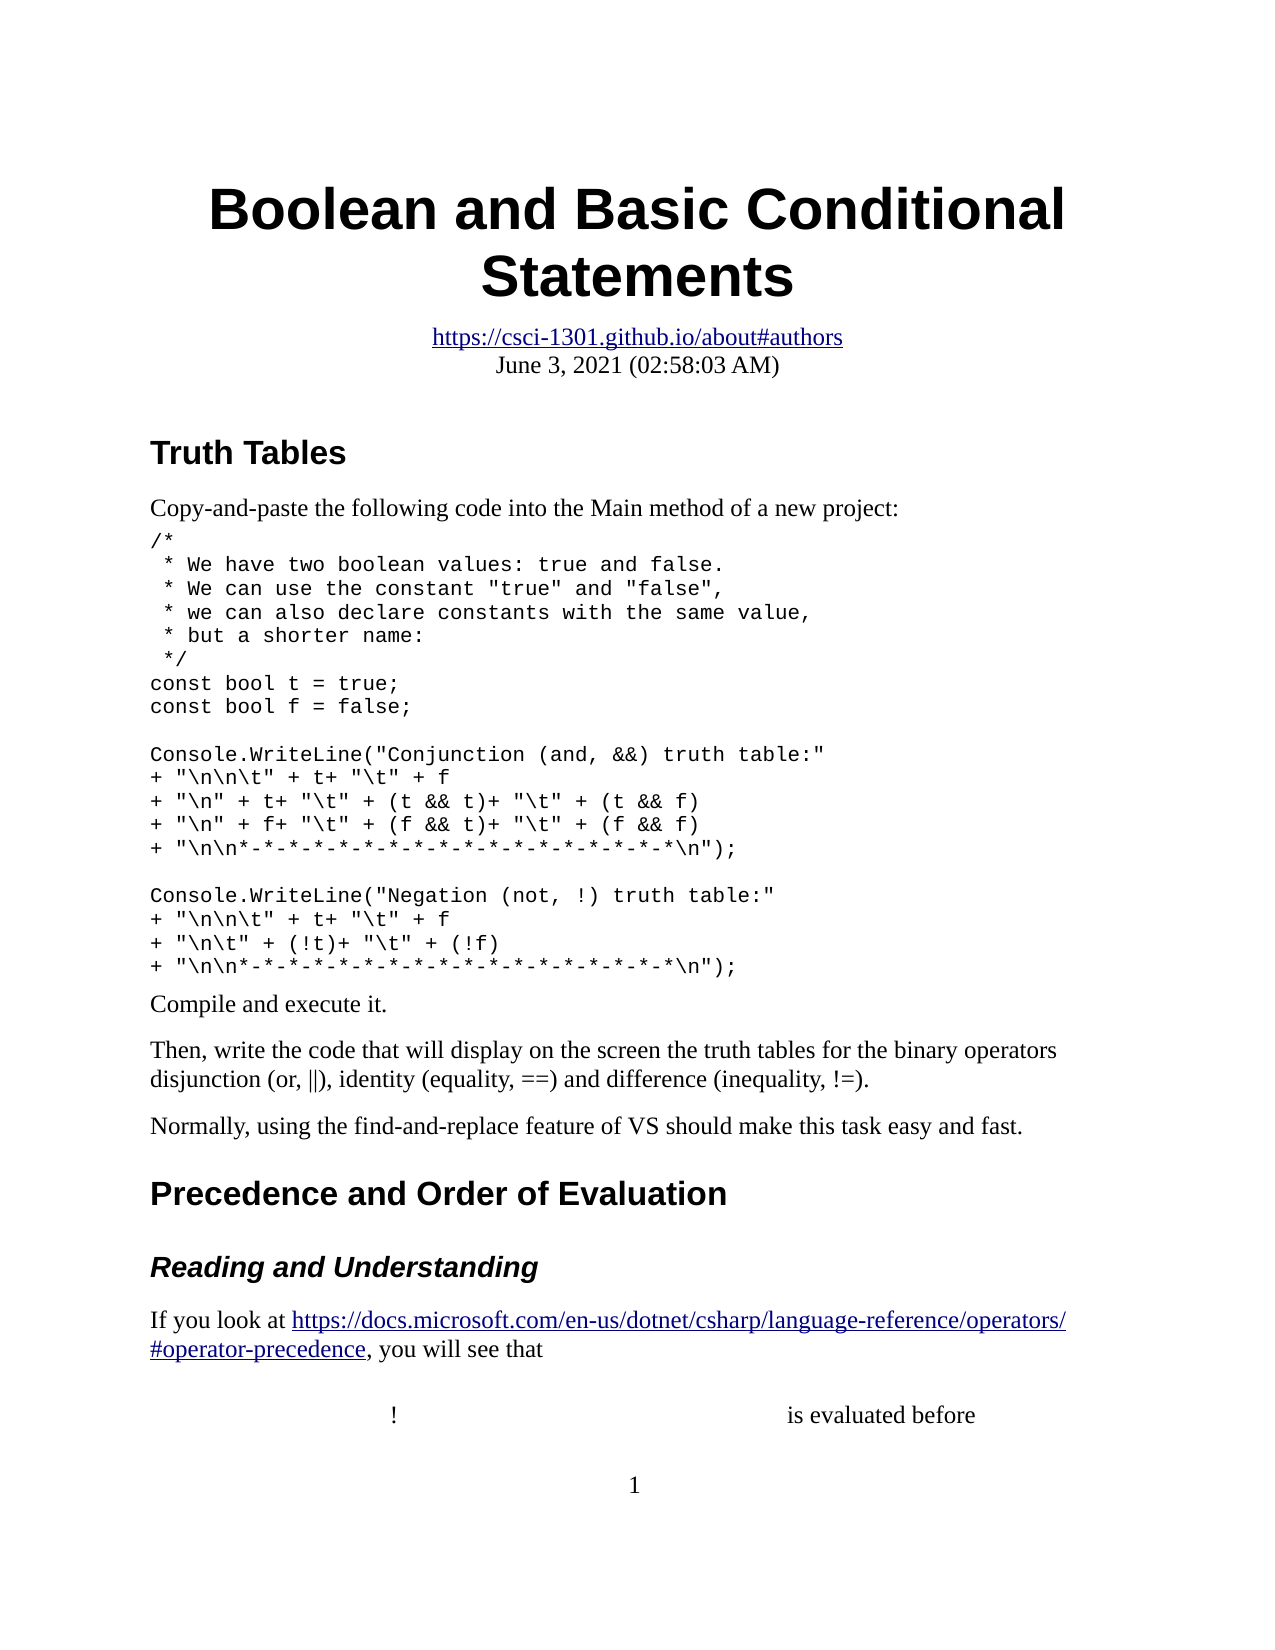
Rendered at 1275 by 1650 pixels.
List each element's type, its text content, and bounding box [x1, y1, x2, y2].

text + "\n\t" + (!t)+ "\t" + (!f) [150, 933, 1125, 956]
subtitle Truth Tables [150, 433, 1125, 472]
text * We have two boolean values: true and false. [150, 554, 1125, 578]
text + "\n\n*-*-*-*-*-*-*-*-*-*-*-*-*-*-*-*-*-*\n"); [150, 956, 1125, 980]
text */ [150, 649, 1125, 673]
text * we can also declare constants with the same value, [150, 602, 1125, 625]
table_cell ! [150, 1400, 637, 1429]
text If you look at https://docs.microsoft.com/en-us/dotnet/csharp/language-reference/operators/#operator-precedence, you will see that [150, 1305, 1125, 1362]
text Console.WriteLine("Negation (not, !) truth table:" [150, 885, 1125, 909]
text Normally, using the find-and-replace feature of VS should make this task easy and fast. [150, 1111, 1125, 1140]
text + "\n" + t+ "\t" + (t && t)+ "\t" + (t && f) [150, 791, 1125, 814]
text Console.WriteLine("Conjunction (and, &&) truth table:" [150, 743, 1125, 767]
text Then, write the code that will display on the screen the truth tables for the binary operators disjunction (or, ||), identity (equality, ==) and difference (inequality, !=). [150, 1036, 1125, 1093]
text const bool t = true; [150, 673, 1125, 696]
table_cell is evaluated before [638, 1400, 1125, 1429]
text + "\n\n\t" + t+ "\t" + f [150, 767, 1125, 791]
text https://csci-1301.github.io/about#authors [150, 322, 1125, 350]
title Boolean and Basic Conditional Statements [150, 175, 1125, 309]
text /* [150, 531, 1125, 554]
table_header [150, 1371, 637, 1400]
text const bool f = false; [150, 696, 1125, 720]
text Copy-and-paste the following code into the Main method of a new project: [150, 493, 1125, 522]
text Compile and execute it. [150, 989, 1125, 1018]
text * We can use the constant "true" and "false", [150, 578, 1125, 602]
text * but a shorter name: [150, 625, 1125, 649]
text + "\n\n\t" + t+ "\t" + f [150, 909, 1125, 933]
text + "\n" + f+ "\t" + (f && t)+ "\t" + (f && f) [150, 814, 1125, 838]
text + "\n\n*-*-*-*-*-*-*-*-*-*-*-*-*-*-*-*-*-*\n"); [150, 838, 1125, 862]
subtitle Reading and Understanding [150, 1250, 1125, 1283]
subtitle Precedence and Order of Evaluation [150, 1174, 1125, 1212]
text June 3, 2021 (02:58:03 AM) [150, 350, 1125, 379]
table_header [638, 1371, 1125, 1400]
